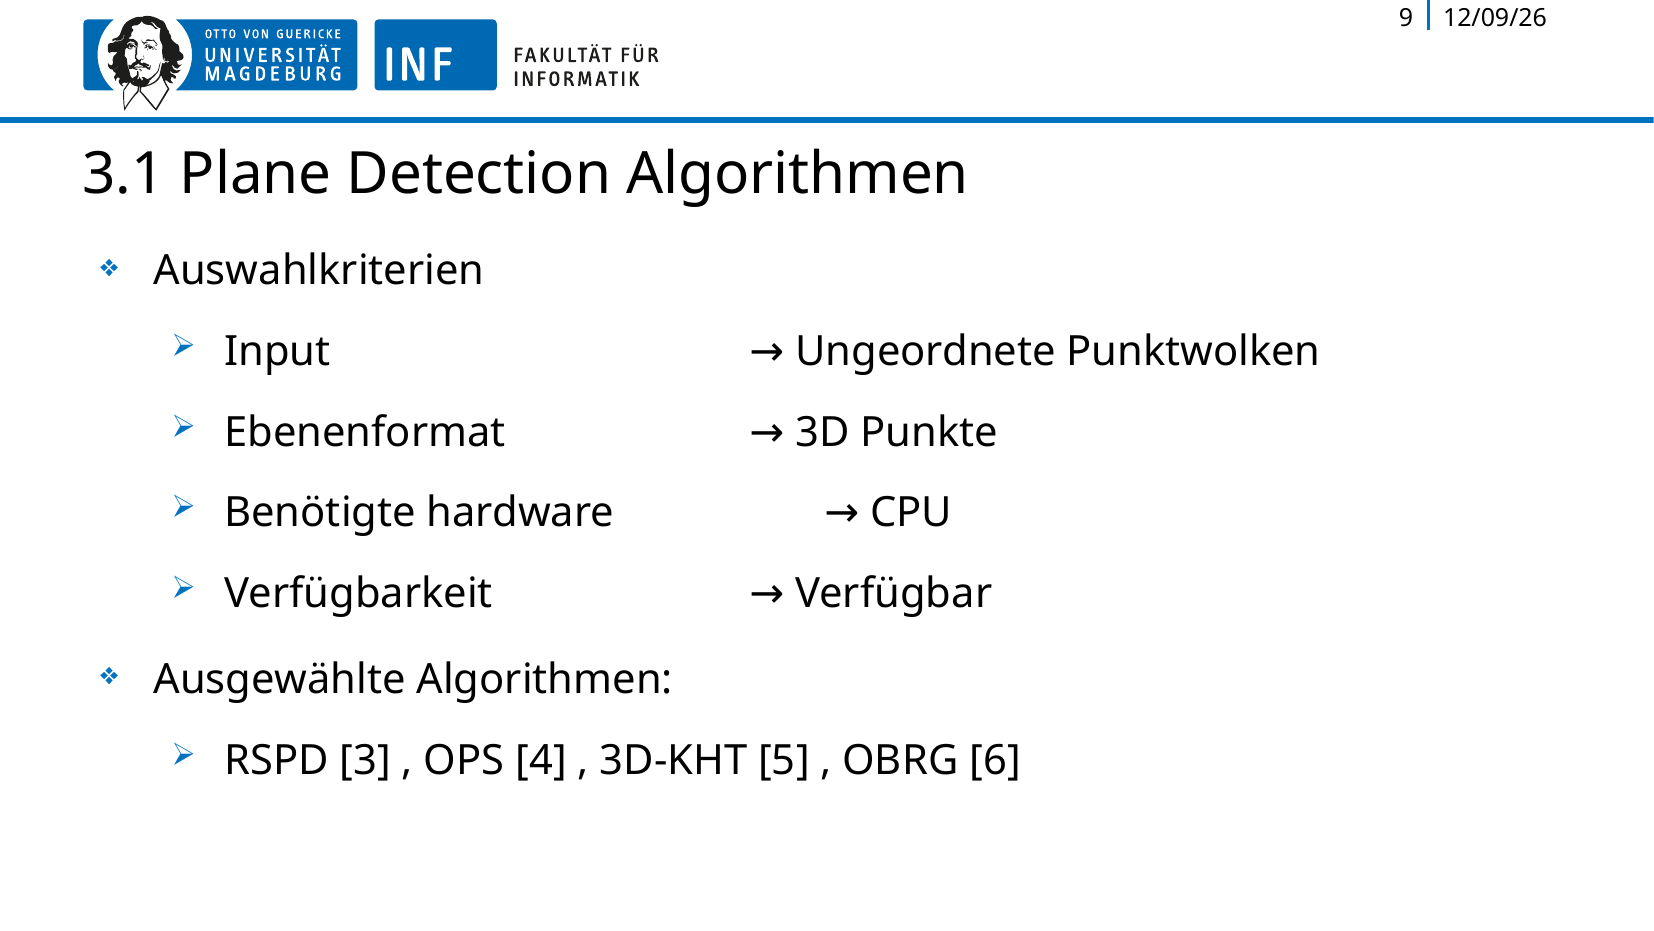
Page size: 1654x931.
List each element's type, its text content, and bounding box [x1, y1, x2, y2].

list Auswahlkriterien Input → Ungeordnete Punktwolken Ebenenformat → 3D Punkte Benötigte hardware → CPU Verfügbarkeit → Verfügbar Ausgewählte Algorithmen: RSPD [3] , OPS [4] , 3D-KHT [5] , OBRG [6] [82, 240, 1571, 916]
title 3.1 Plane Detection Algorithmen [82, 131, 1571, 211]
